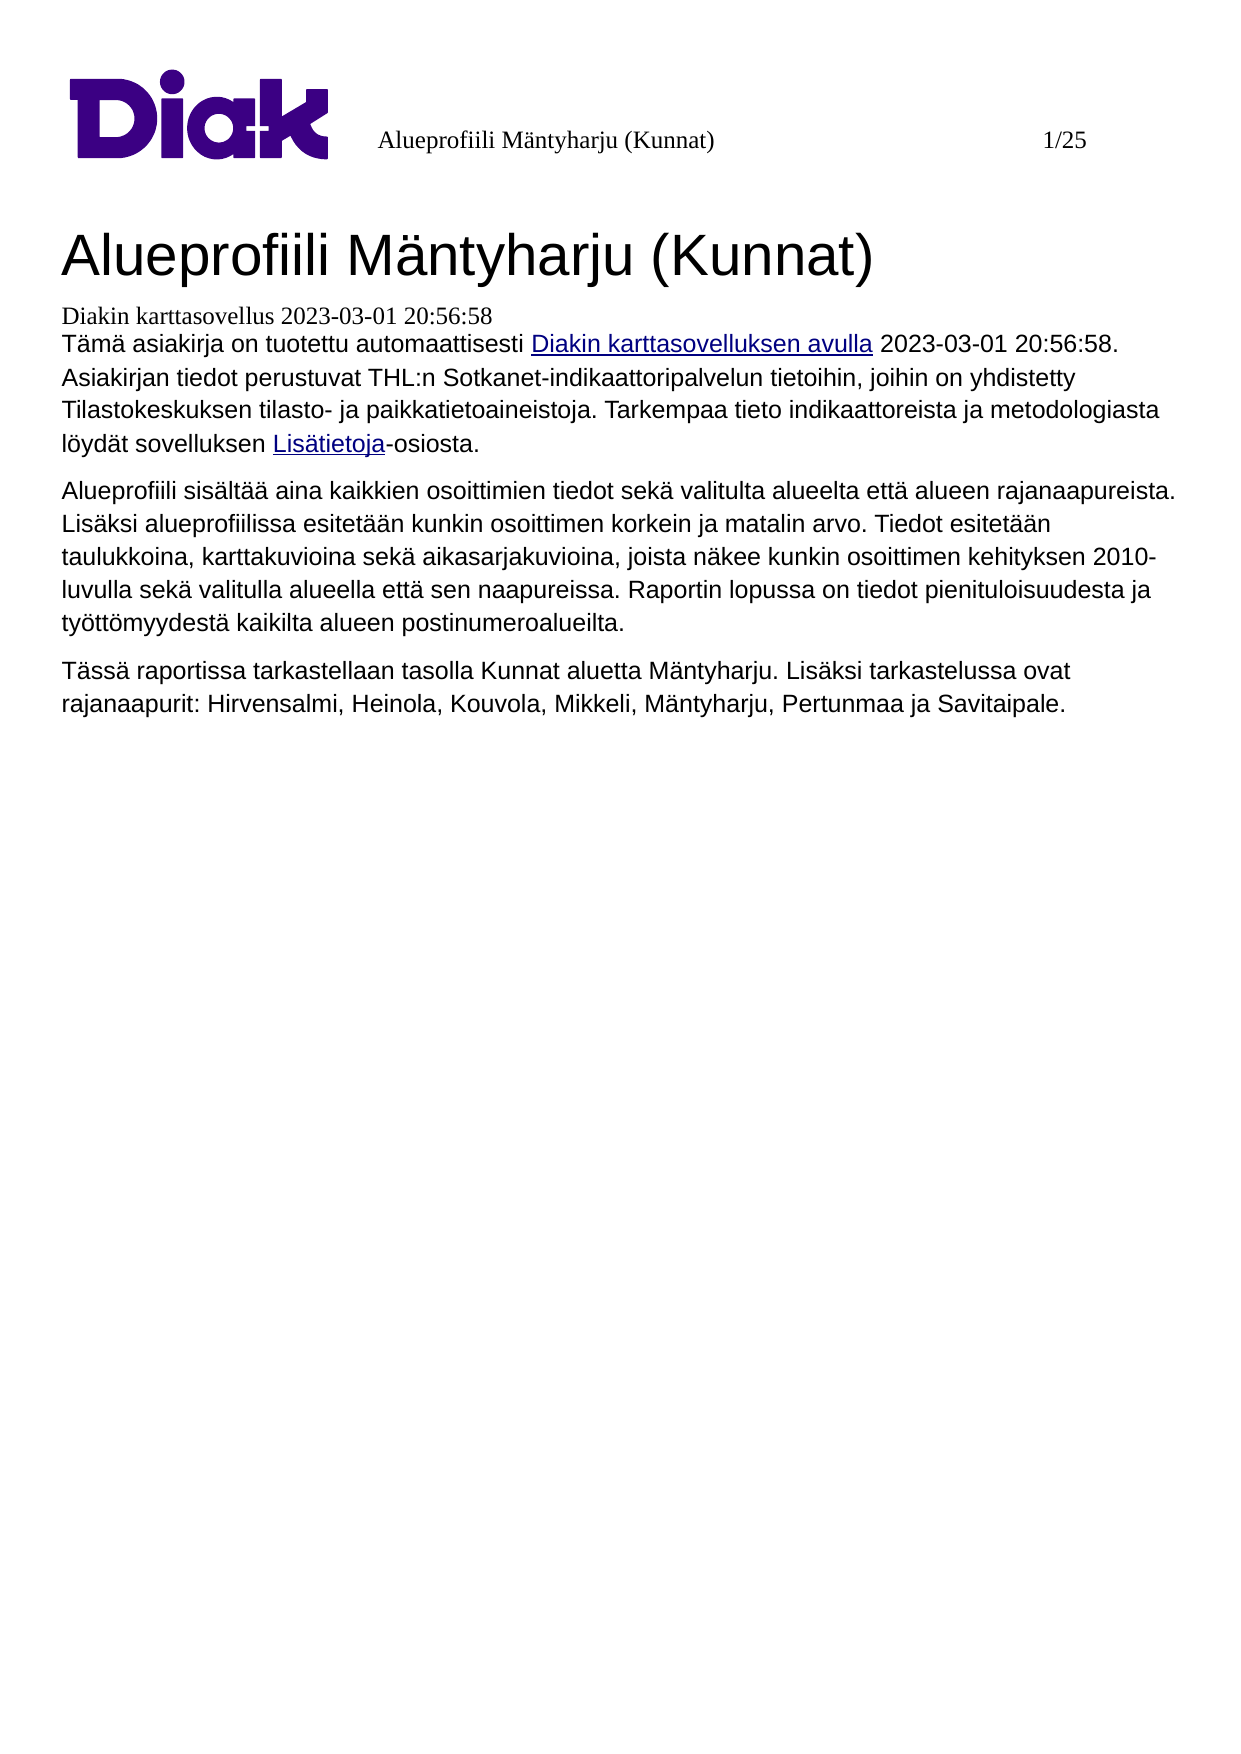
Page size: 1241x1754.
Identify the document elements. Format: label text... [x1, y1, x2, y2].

text Tässä raportissa tarkastellaan tasolla Kunnat aluetta Mäntyharju. Lisäksi tarkastelussa ovat rajanaapurit: Hirvensalmi, Heinola, Kouvola, Mikkeli, Mäntyharju, Pertunmaa ja Savitaipale. [61, 656, 1179, 718]
text Tämä asiakirja on tuotettu automaattisesti Diakin karttasovelluksen avulla 2023-03-01 20:56:58. Asiakirjan tiedot perustuvat THL:n Sotkanet-indikaattoripalvelun tietoihin, joihin on yhdistetty Tilastokeskuksen tilasto- ja paikkatietoaineistoja. Tarkempaa tieto indikaattoreista ja metodologiasta löydät sovelluksen Lisätietoja-osiosta. [61, 329, 1179, 457]
text Alueprofiili sisältää aina kaikkien osoittimien tiedot sekä valitulta alueelta että alueen rajanaapureista. Lisäksi alueprofiilissa esitetään kunkin osoittimen korkein ja matalin arvo. Tiedot esitetään taulukkoina, karttakuvioina sekä aikasarjakuvioina, joista näkee kunkin osoittimen kehityksen 2010-luvulla sekä valitulla alueella että sen naapureissa. Raportin lopussa on tiedot pienituloisuudesta ja työttömyydestä kaikilta alueen postinumeroalueilta. [61, 476, 1179, 637]
title Alueprofiili Mäntyharju (Kunnat) [61, 221, 1179, 288]
text Diakin karttasovellus 2023-03-01 20:56:58 [61, 301, 1179, 329]
